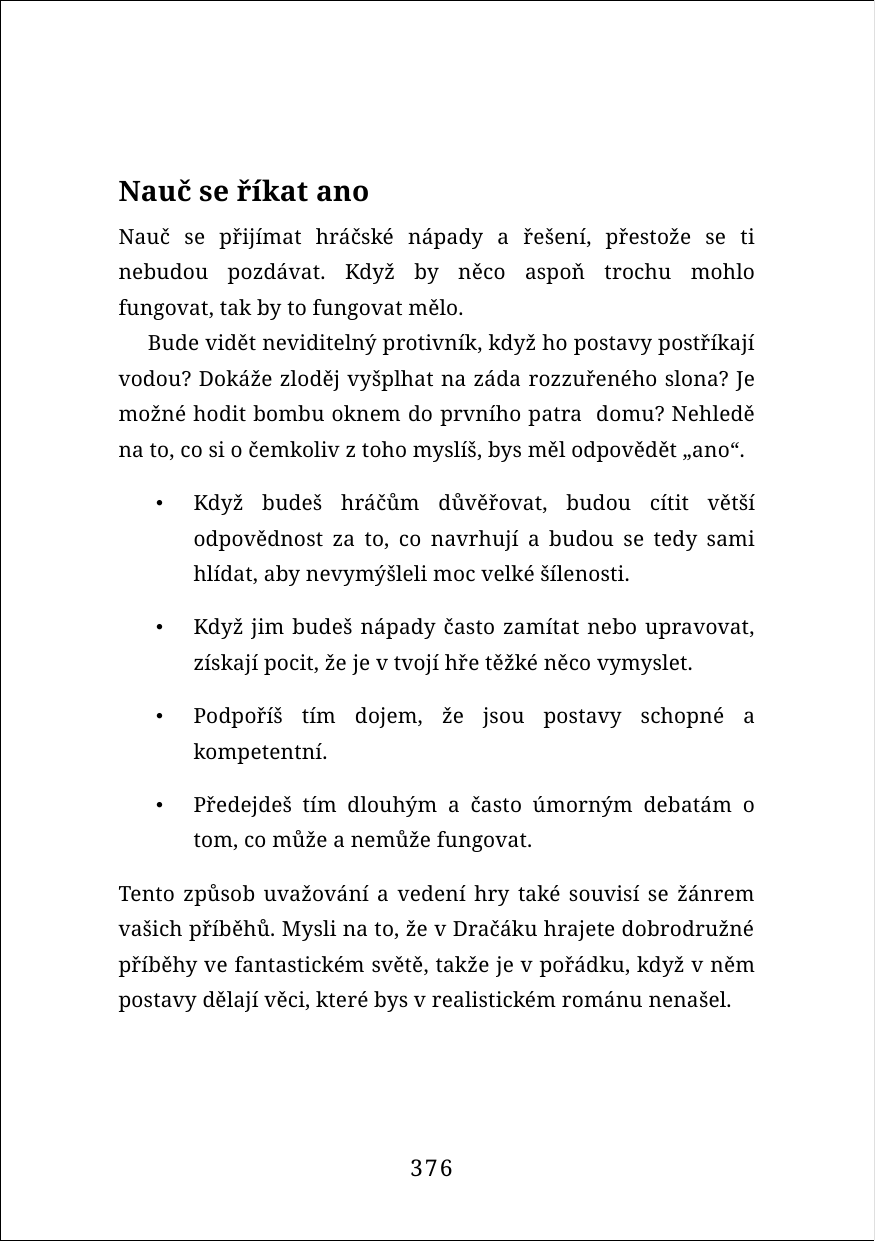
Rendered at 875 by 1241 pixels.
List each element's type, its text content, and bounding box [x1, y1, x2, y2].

list Když budeš hráčům důvěřovat, budou cítit větší odpovědnost za to, co navrhují a budou se tedy sami hlídat, aby nevymýšleli moc velké šílenosti. [156, 488, 756, 588]
list Předejdeš tím dlouhým a často úmorným debatám o tom, co může a nemůže fungovat. [156, 790, 756, 854]
text Nauč se přijímat hráčské nápady a řešení, přestože se ti nebudou pozdávat. Když by něco aspoň trochu mohlo fungovat, tak by to fungovat mělo. Bude vidět neviditelný protivník, když ho postavy postříkají vodou? Dokáže zloděj vyšplhat na záda rozzuřeného slona? Je možné hodit bombu oknem do prvního patra domu? Nehledě na to, co si o čemkoliv z toho myslíš, bys měl odpovědět „ano“. [118, 222, 756, 463]
subtitle Nauč se říkat ano [118, 172, 756, 210]
list Podpoříš tím dojem, že jsou postavy schopné a kompetentní. [156, 701, 756, 765]
list Když jim budeš nápady často zamítat nebo upravovat, získají pocit, že je v tvojí hře těžké něco vymyslet. [156, 612, 756, 676]
text Tento způsob uvažování a vedení hry také souvisí se žánrem vašich příběhů. Mysli na to, že v Dračáku hrajete dobrodružné příběhy ve fantastickém světě, takže je v pořádku, když v něm postavy dělají věci, které bys v realistickém románu nenašel. [118, 879, 756, 1014]
